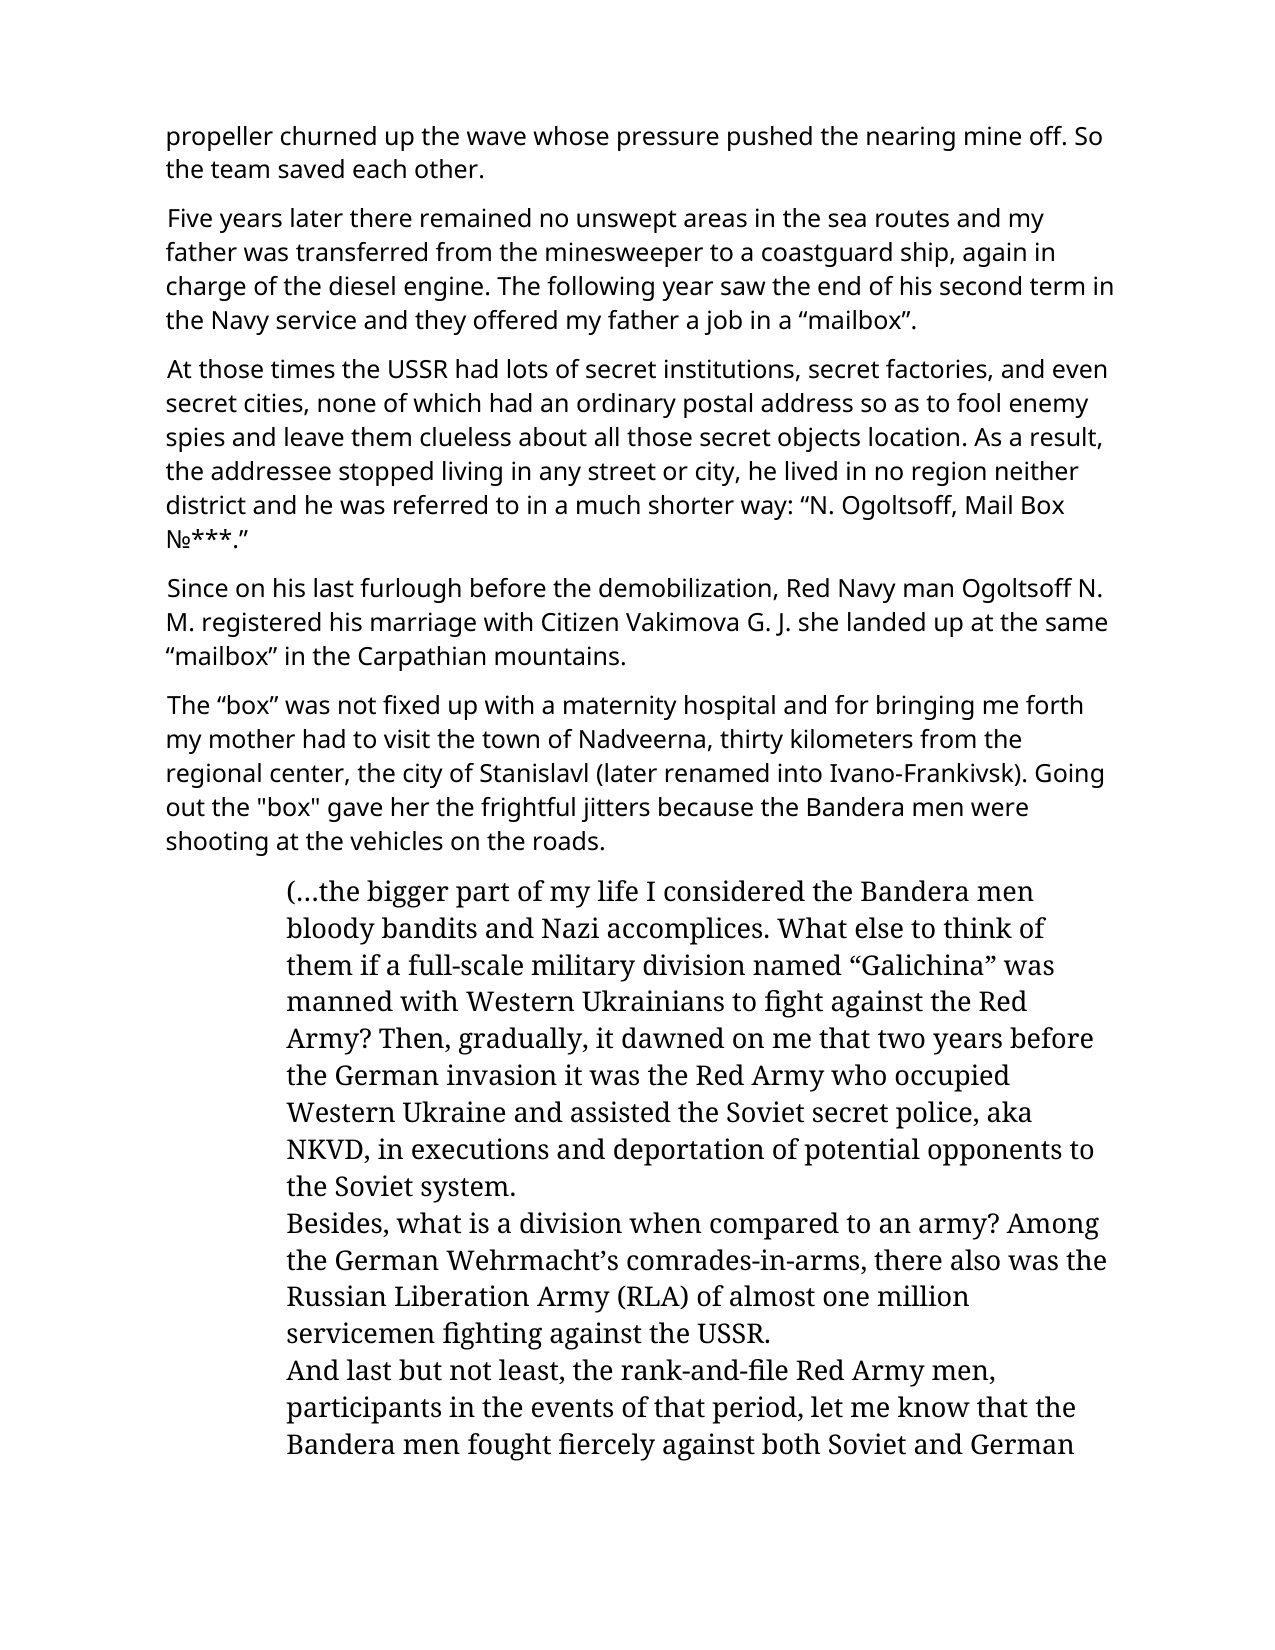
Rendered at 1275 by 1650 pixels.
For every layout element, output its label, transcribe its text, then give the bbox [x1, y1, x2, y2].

text propeller churned up the wave whose pressure pushed the nearing mine off. So the team saved each other. [165, 118, 1118, 186]
text Five years later there remained no unswept areas in the sea routes and my father was transferred from the minesweeper to a coastguard ship, again in charge of the diesel engine. The following year saw the end of his second term in the Navy service and they offered my father a job in a “mailbox”. [165, 201, 1118, 337]
list Besides, what is a division when compared to an army? Among the German Wehrmacht’s comrades-in-arms, there also was the Russian Liberation Army (RLA) of almost one million servicemen fighting against the USSR. [286, 1204, 1118, 1352]
list And last but not least, the rank-and-file Red Army men, participants in the events of that period, let me know that the Bandera men fought fiercely against both Soviet and German [286, 1352, 1118, 1462]
text At those times the USSR had lots of secret institutions, secret factories, and even secret cities, none of which had an ordinary postal address so as to fool enemy spies and leave them clueless about all those secret objects location. As a result, the addressee stopped living in any street or city, he lived in no region neither district and he was referred to in a much shorter way: “N. Ogoltsoff, Mail Box №***.” [165, 352, 1118, 556]
list (…the bigger part of my life I considered the Bandera men bloody bandits and Nazi accomplices. What else to think of them if a full-scale military division named “Galichina” was manned with Western Ukrainians to fight against the Red Army? Then, gradually, it dawned on me that two years before the German invasion it was the Red Army who occupied Western Ukraine and assisted the Soviet secret police, aka NKVD, in executions and deportation of potential opponents to the Soviet system. [286, 872, 1118, 1204]
text Since on his last furlough before the demobilization, Red Navy man Ogoltsoff N. M. registered his marriage with Citizen Vakimova G. J. she landed up at the same “mailbox” in the Carpathian mountains. [165, 571, 1118, 673]
text The “box” was not fixed up with a maternity hospital and for bringing me forth my mother had to visit the town of Nadveerna, thirty kilometers from the regional center, the city of Stanislavl (later renamed into Ivano-Frankivsk). Going out the "box" gave her the frightful jitters because the Bandera men were shooting at the vehicles on the roads. [165, 687, 1118, 858]
